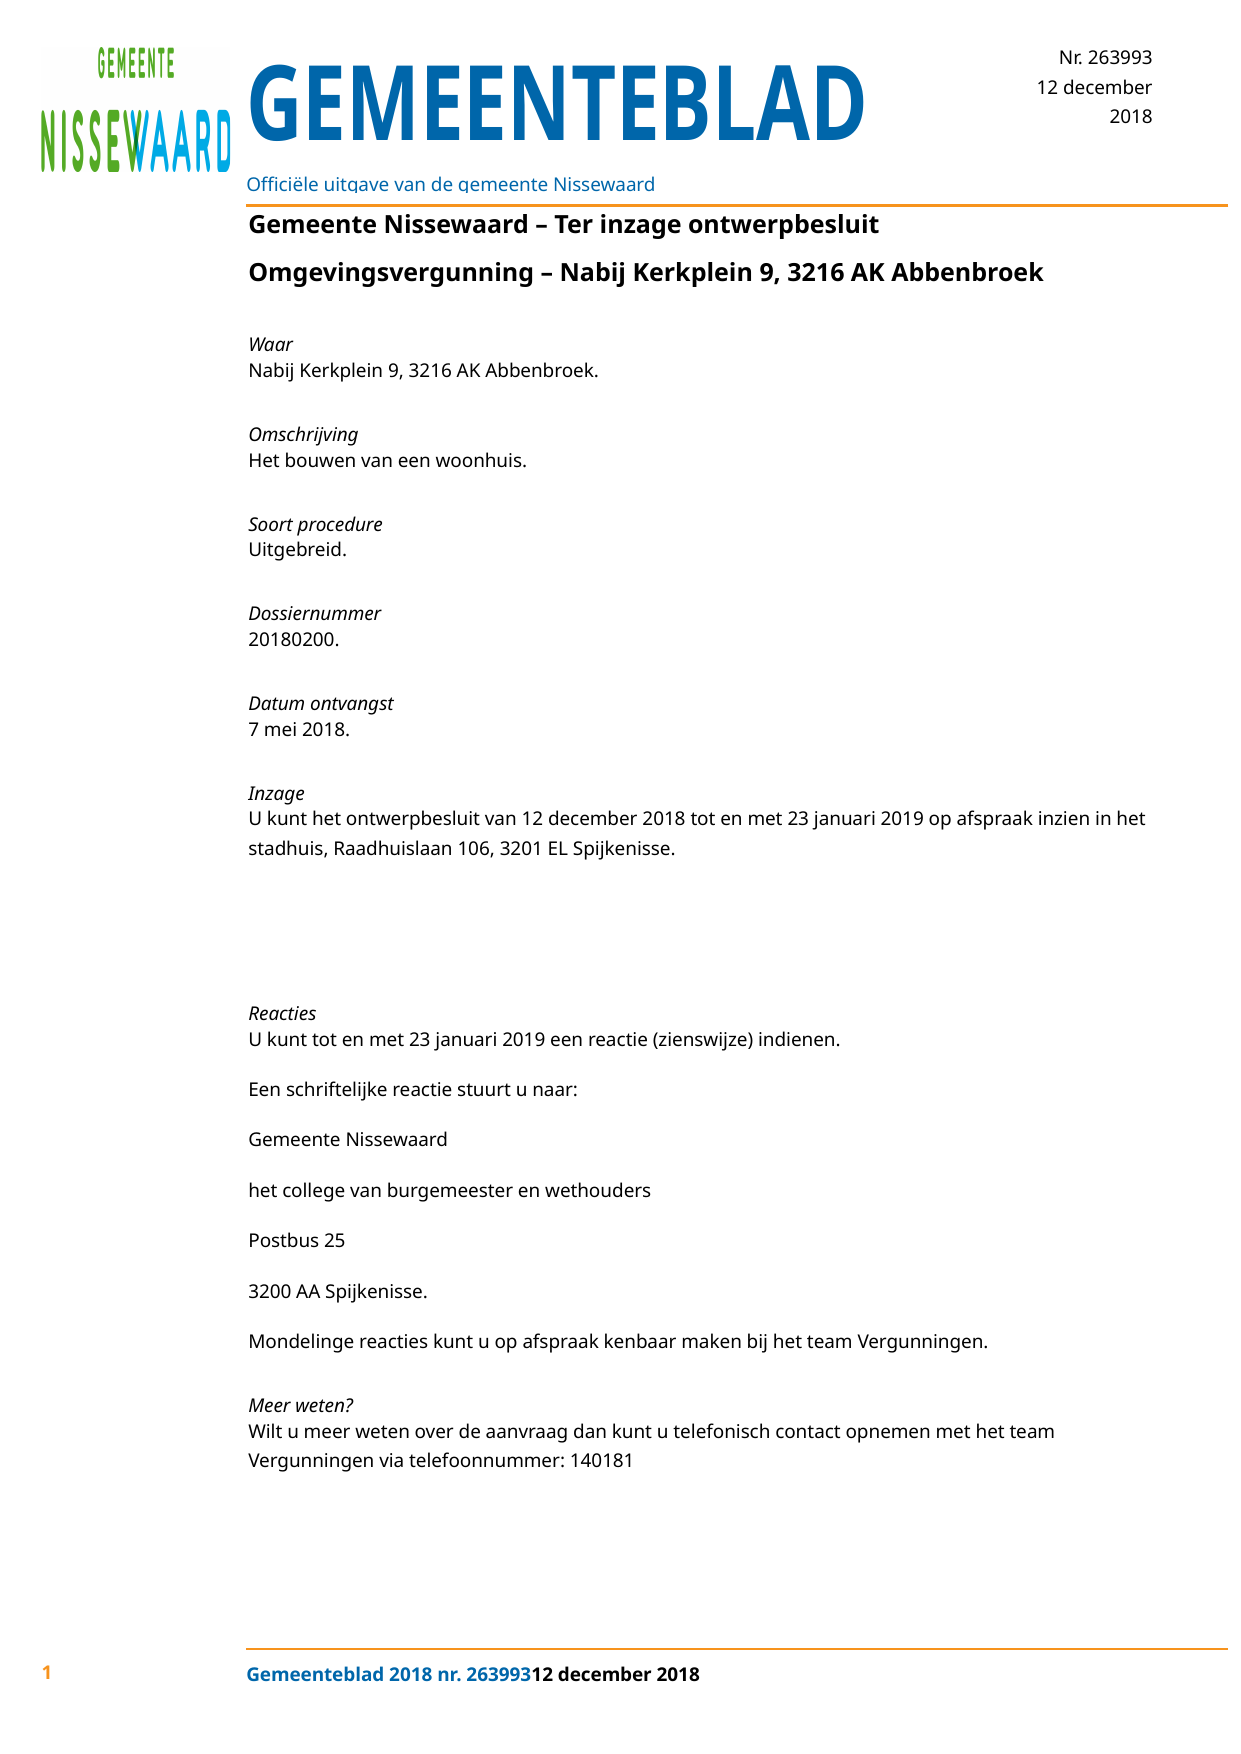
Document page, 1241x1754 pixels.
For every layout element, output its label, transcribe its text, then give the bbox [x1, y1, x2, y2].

text Nabij Kerkplein 9, 3216 AK Abbenbroek. [248, 357, 1152, 383]
picture [222, 122, 227, 160]
picture [176, 157, 187, 172]
text Waar [248, 331, 1152, 357]
text U kunt het ontwerpbesluit van 12 december 2018 tot en met 23 januari 2019 op afspraak inzien in het stadhuis, Raadhuislaan 106, 3201 EL Spijkenisse. [248, 806, 1152, 861]
text Meer weten? [248, 1392, 1152, 1418]
text U kunt tot en met 23 januari 2019 een reactie (zienswijze) indienen. [248, 1026, 1152, 1051]
text Reacties [248, 1000, 1152, 1026]
text Postbus 25 [248, 1227, 1152, 1253]
picture [201, 122, 206, 138]
text Omschrijving [248, 421, 1152, 447]
text Gemeente Nissewaard – Ter inzage ontwerpbesluit Omgevingsvergunning – Nabij Kerkplein 9, 3216 AK Abbenbroek [248, 207, 1152, 288]
text Soort procedure [248, 511, 1152, 537]
text Het bouwen van een woonhuis. [248, 447, 1152, 473]
text Wilt u meer weten over de aanvraag dan kunt u telefonisch contact opnemen met het team Vergunningen via telefoonnummer: 140181 [248, 1418, 1152, 1473]
text Datum ontvangst [248, 690, 1152, 716]
text 3200 AA Spijkenisse. [248, 1278, 1152, 1303]
text Een schriftelijke reactie stuurt u naar: [248, 1076, 1152, 1102]
text 20180200. [248, 626, 1152, 652]
picture [41, 47, 231, 172]
picture [200, 151, 206, 172]
text het college van burgemeester en wethouders [248, 1177, 1152, 1203]
text Uitgebreid. [248, 537, 1152, 562]
text Dossiernummer [248, 601, 1152, 626]
text Mondelinge reacties kunt u op afspraak kenbaar maken bij het team Vergunningen. [248, 1328, 1152, 1354]
text Gemeente Nissewaard [248, 1127, 1152, 1152]
text 7 mei 2018. [248, 716, 1152, 742]
picture [154, 157, 165, 172]
text Inzage [248, 780, 1152, 806]
